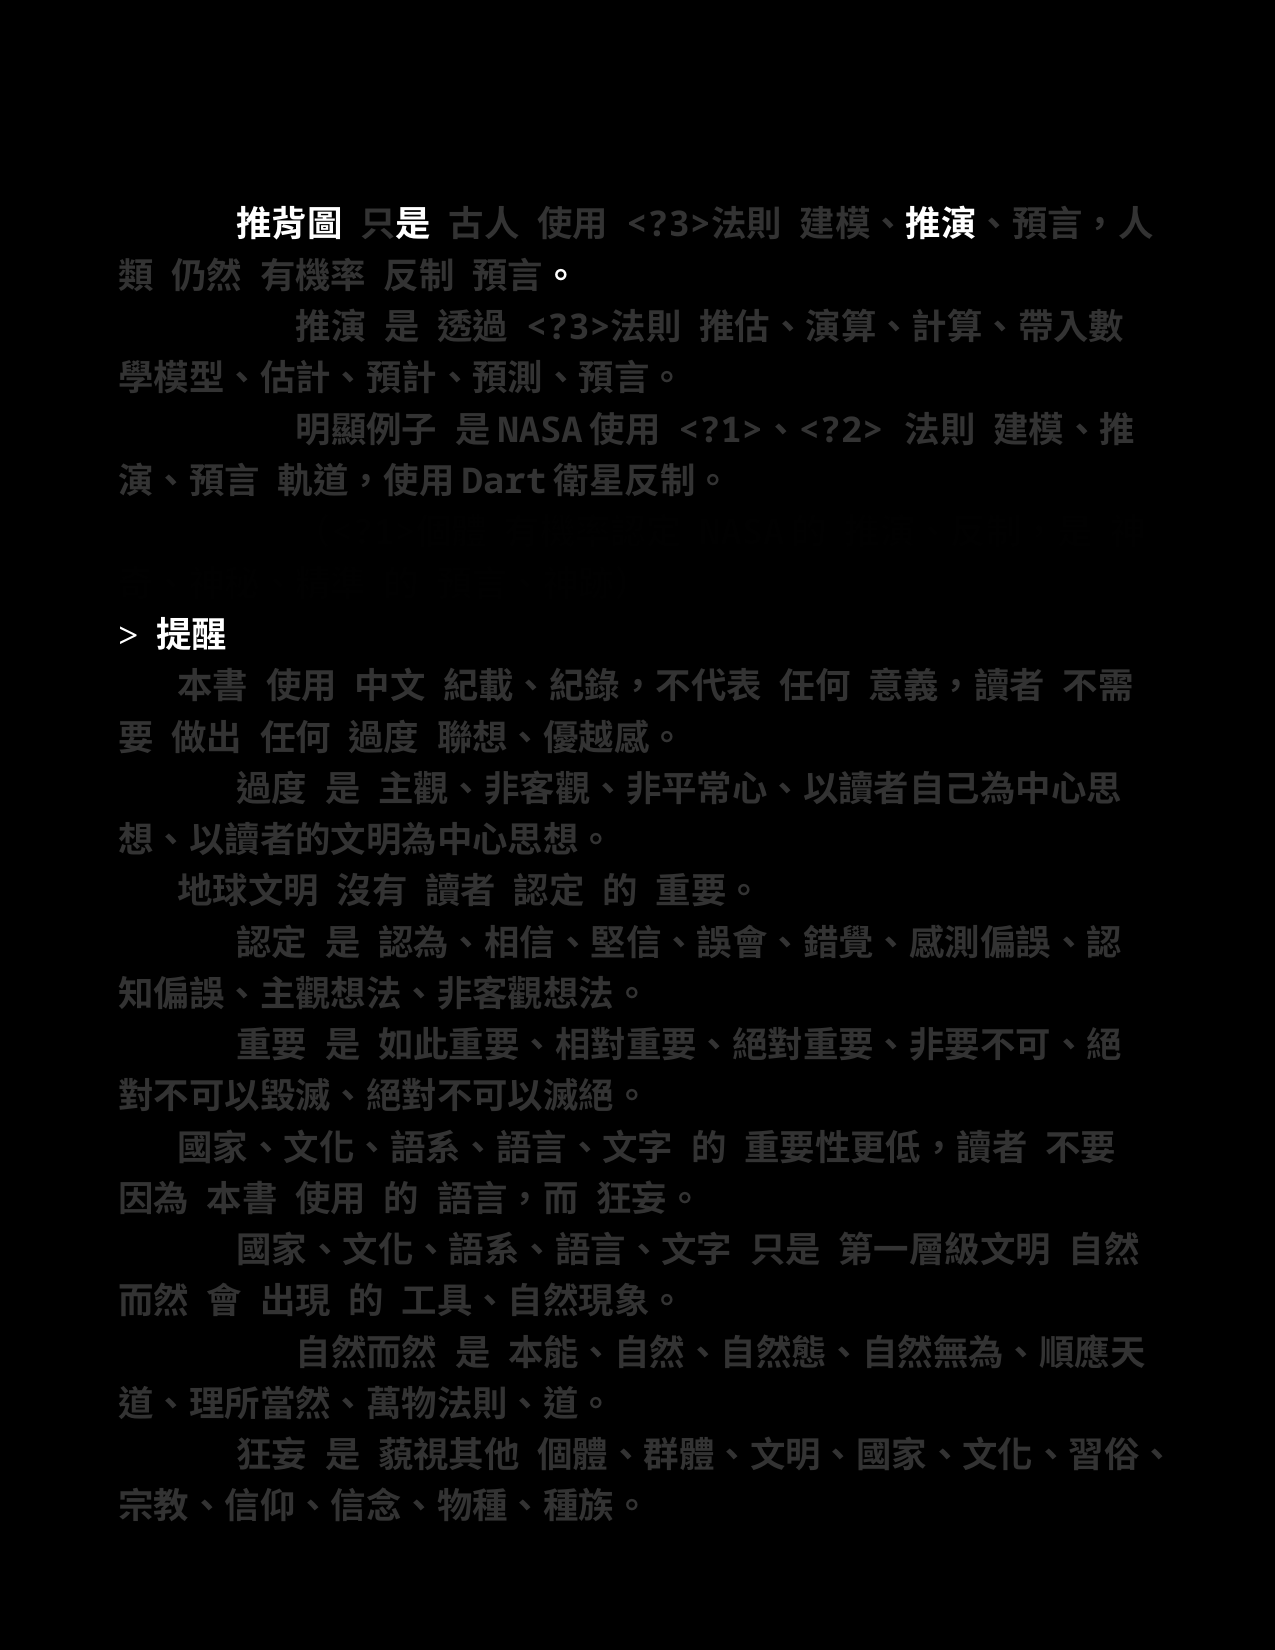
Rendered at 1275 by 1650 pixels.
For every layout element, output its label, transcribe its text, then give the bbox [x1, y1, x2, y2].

text （<?1>個體 有機率認定 NASA的 推演、反制，是 神奇、神秘、精準 的 預言、神跡） [118, 504, 1157, 606]
text 推演 是 透過 <?3>法則 推估、演算、計算、帶入數學模型、估計、預計、預測、預言。 [118, 298, 1157, 401]
text 推背圖 只是 古人 使用 <?3>法則 建模、推演、預言，人類 仍然 有機率 反制 預言。 [118, 196, 1157, 298]
text 國家、文化、語系、語言、文字 的 重要性更低，讀者 不要 因為 本書 使用 的 語言，而 狂妄。 [118, 1119, 1157, 1221]
text 地球文明 沒有 讀者 認定 的 重要。 [118, 863, 1157, 914]
text 重要 是 如此重要、相對重要、絕對重要、非要不可、絕對不可以毀滅、絕對不可以滅絕。 [118, 1016, 1157, 1119]
text 自然而然 是 本能、自然、自然態、自然無為、順應天道、理所當然、萬物法則、道。 [118, 1324, 1157, 1426]
text 明顯例子 是NASA使用 <?1>、<?2> 法則 建模、推演、預言 軌道，使用Dart衛星反制。 [118, 401, 1157, 504]
text 國家、文化、語系、語言、文字 只是 第一層級文明 自然而然 會 出現 的 工具、自然現象。 [118, 1221, 1157, 1324]
text > 提醒 [118, 606, 1157, 658]
text 認定 是 認為、相信、堅信、誤會、錯覺、感測偏誤、認知偏誤、主觀想法、非客觀想法。 [118, 914, 1157, 1016]
text 狂妄 是 藐視其他 個體、群體、文明、國家、文化、習俗、宗教、信仰、信念、物種、種族。 [118, 1426, 1157, 1529]
text 過度 是 主觀、非客觀、非平常心、以讀者自己為中心思想、以讀者的文明為中心思想。 [118, 760, 1157, 863]
text 本書 使用 中文 紀載、紀錄，不代表 任何 意義，讀者 不需要 做出 任何 過度 聯想、優越感。 [118, 658, 1157, 760]
